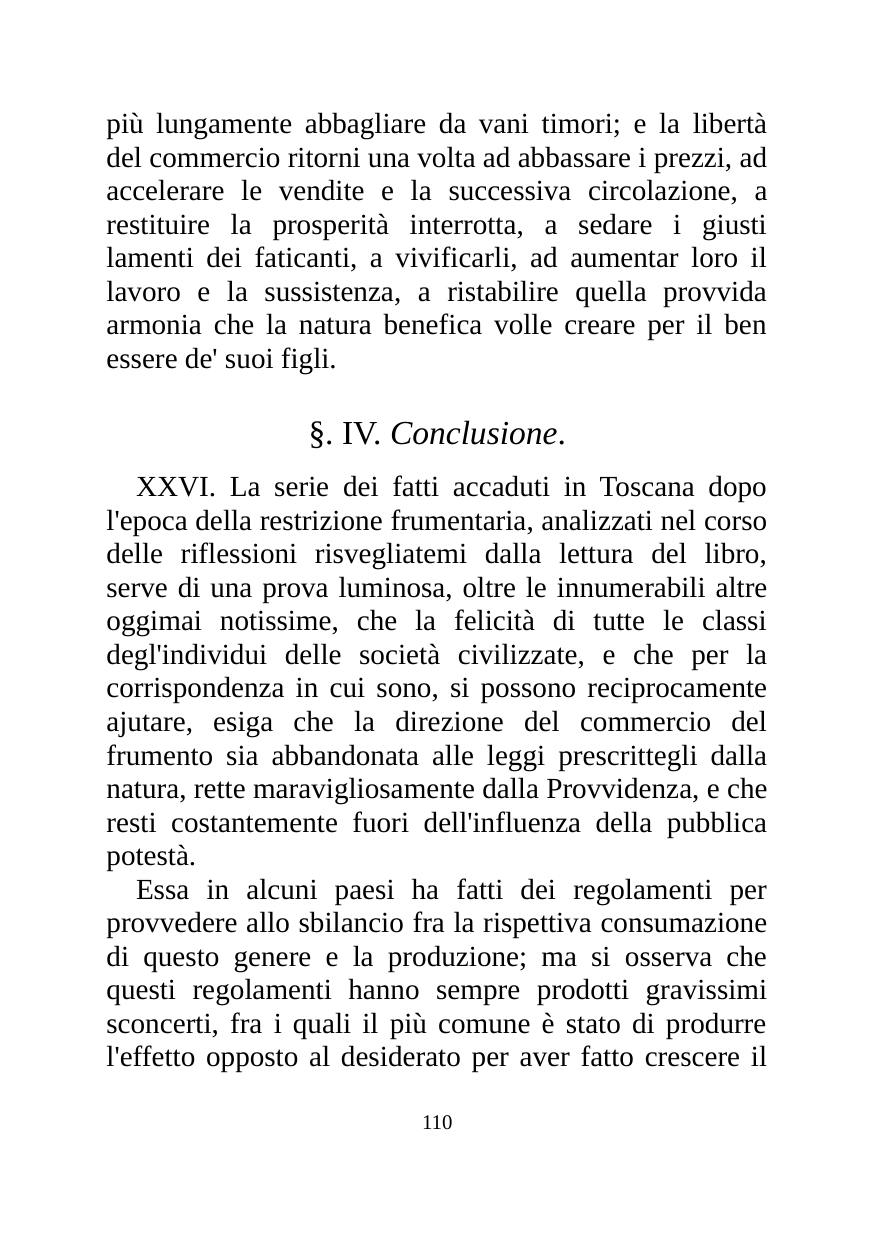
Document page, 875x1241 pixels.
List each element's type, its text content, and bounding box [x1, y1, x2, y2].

subtitle §. IV. Conclusione. [106, 413, 768, 452]
text Essa in alcuni paesi ha fatti dei regolamenti per provvedere allo sbilancio fra la rispettiva consumazione di questo genere e la produzione; ma si osserva che questi regolamenti hanno sempre prodotti gravissimi sconcerti, fra i quali il più comune è stato di produrre l'effetto opposto al desiderato per aver fatto crescere il [106, 872, 768, 1073]
text XXVI. La serie dei fatti accaduti in Toscana dopo l'epoca della restrizione frumentaria, analizzati nel corso delle riflessioni risvegliatemi dalla lettura del libro, serve di una prova luminosa, oltre le innumerabili altre oggimai notissime, che la felicità di tutte le classi degl'individui delle società civilizzate, e che per la corrispondenza in cui sono, si possono reciprocamente ajutare, esiga che la direzione del commercio del frumento sia abbandonata alle leggi prescrittegli dalla natura, rette maravigliosamente dalla Provvidenza, e che resti costantemente fuori dell'influenza della pubblica potestà. [106, 469, 768, 872]
text più lungamente abbagliare da vani timori; e la libertà del commercio ritorni una volta ad abbassare i prezzi, ad accelerare le vendite e la successiva circolazione, a restituire la prosperità interrotta, a sedare i giusti lamenti dei faticanti, a vivificarli, ad aumentar loro il lavoro e la sussistenza, a ristabilire quella provvida armonia che la natura benefica volle creare per il ben essere de' suoi figli. [106, 106, 768, 374]
